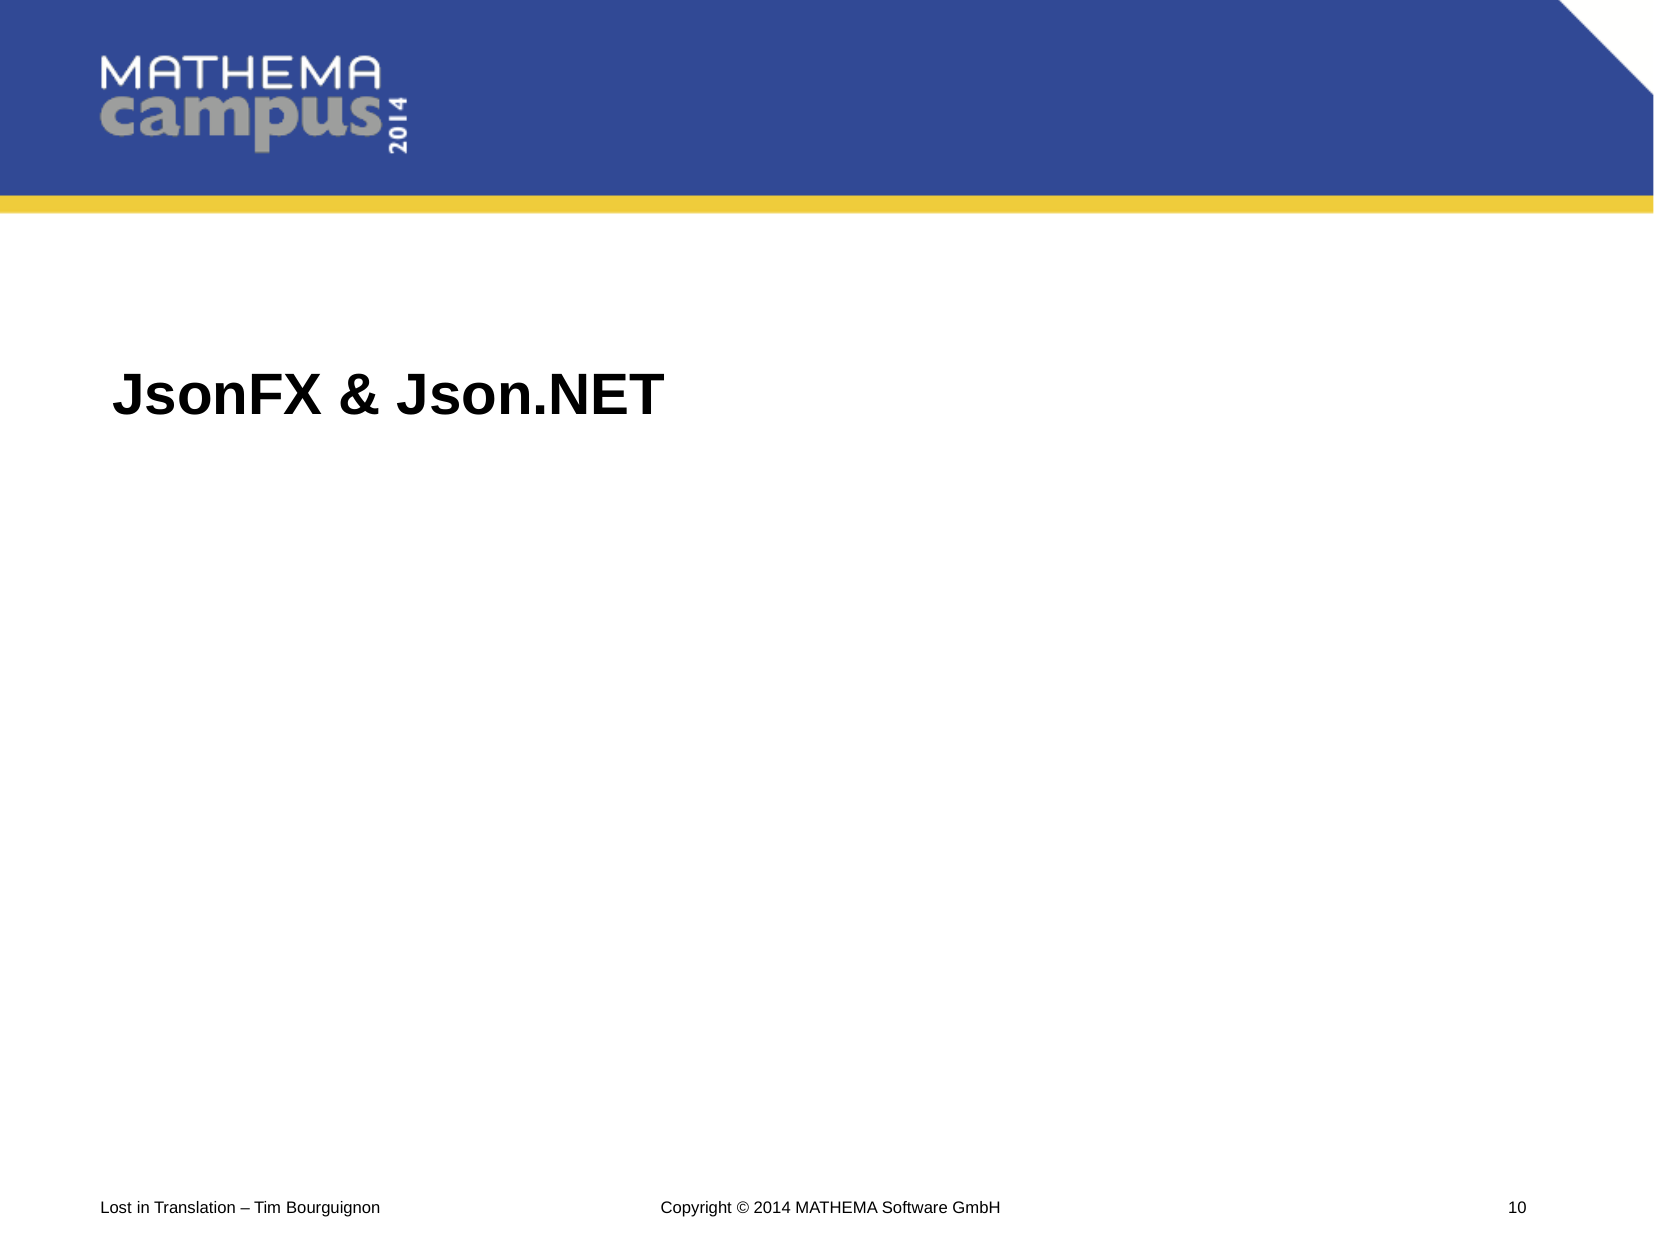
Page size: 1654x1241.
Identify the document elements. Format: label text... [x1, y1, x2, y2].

picture [0, 0, 1654, 217]
subtitle JsonFX & Json.NET [112, 361, 1530, 1102]
